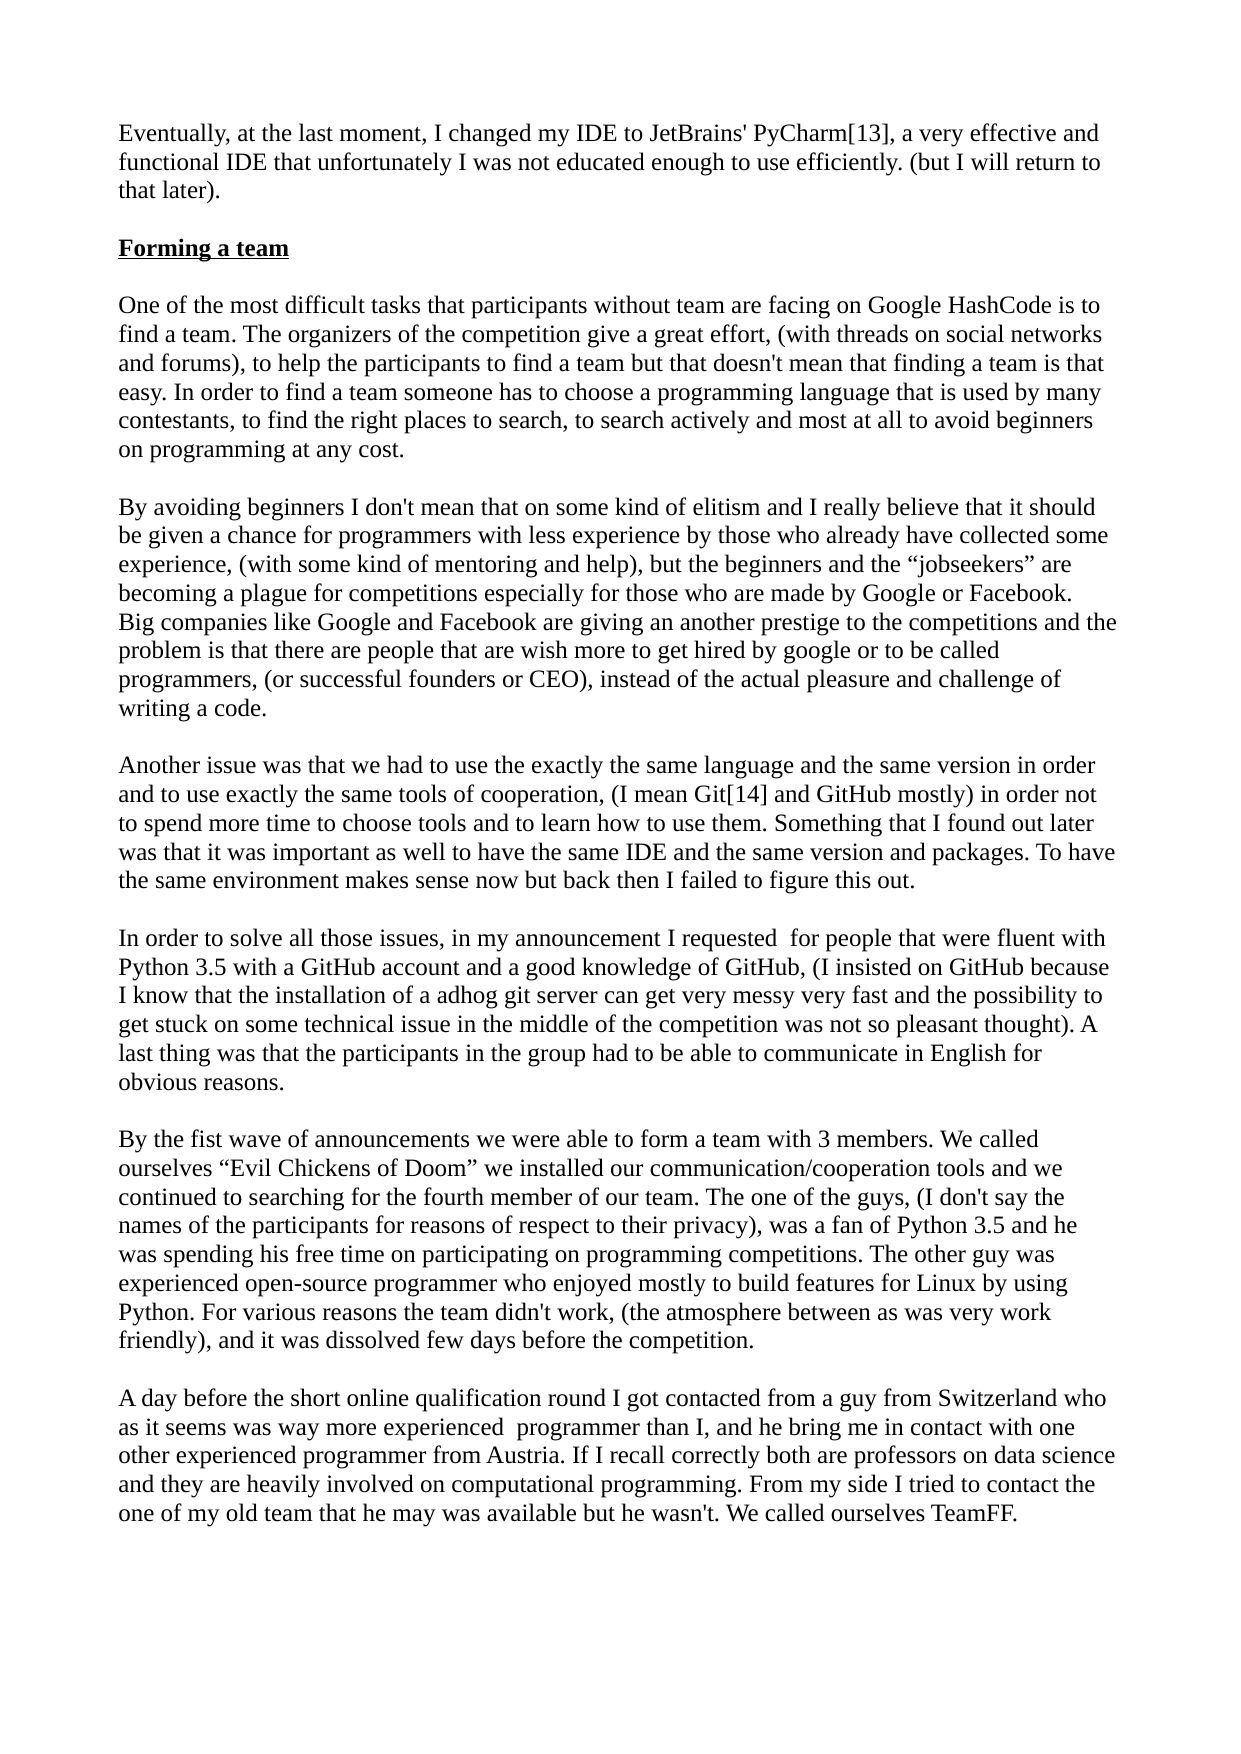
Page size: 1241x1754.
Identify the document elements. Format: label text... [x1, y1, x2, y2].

text Another issue was that we had to use the exactly the same language and the same version in order and to use exactly the same tools of cooperation, (I mean Git[14] and GitHub mostly) in order not to spend more time to choose tools and to learn how to use them. Something that I found out later was that it was important as well to have the same IDE and the same version and packages. To have the same environment makes sense now but back then I failed to figure this out. [118, 751, 1122, 894]
text By the fist wave of announcements we were able to form a team with 3 members. We called ourselves “Evil Chickens of Doom” we installed our communication/cooperation tools and we continued to searching for the fourth member of our team. The one of the guys, (I don't say the names of the participants for reasons of respect to their privacy), was a fan of Python 3.5 and he was spending his free time on participating on programming competitions. The other guy was experienced open-source programmer who enjoyed mostly to build features for Linux by using Python. For various reasons the team didn't work, (the atmosphere between as was very work friendly), and it was dissolved few days before the competition. [118, 1124, 1122, 1354]
text Forming a team [118, 233, 1122, 262]
text A day before the short online qualification round I got contacted from a guy from Switzerland who as it seems was way more experienced programmer than I, and he bring me in contact with one other experienced programmer from Austria. If I recall correctly both are professors on data science and they are heavily involved on computational programming. From my side I tried to contact the one of my old team that he may was available but he wasn't. We called ourselves TeamFF. [118, 1383, 1122, 1527]
text In order to solve all those issues, in my announcement I requested for people that were fluent with Python 3.5 with a GitHub account and a good knowledge of GitHub, (I insisted on GitHub because I know that the installation of a adhog git server can get very messy very fast and the possibility to get stuck on some technical issue in the middle of the competition was not so pleasant thought). A last thing was that the participants in the group had to be able to communicate in English for obvious reasons. [118, 923, 1122, 1096]
text By avoiding beginners I don't mean that on some kind of elitism and I really believe that it should be given a chance for programmers with less experience by those who already have collected some experience, (with some kind of mentoring and help), but the beginners and the “jobseekers” are becoming a plague for competitions especially for those who are made by Google or Facebook. [118, 492, 1122, 607]
text Big companies like Google and Facebook are giving an another prestige to the competitions and the problem is that there are people that are wish more to get hired by google or to be called programmers, (or successful founders or CEO), instead of the actual pleasure and challenge of writing a code. [118, 607, 1122, 722]
text Eventually, at the last moment, I changed my IDE to JetBrains' PyCharm[13], a very effective and functional IDE that unfortunately I was not educated enough to use efficiently. (but I will return to that later). [118, 118, 1122, 204]
text One of the most difficult tasks that participants without team are facing on Google HashCode is to find a team. The organizers of the competition give a great effort, (with threads on social networks and forums), to help the participants to find a team but that doesn't mean that finding a team is that easy. In order to find a team someone has to choose a programming language that is used by many contestants, to find the right places to search, to search actively and most at all to avoid beginners on programming at any cost. [118, 291, 1122, 463]
